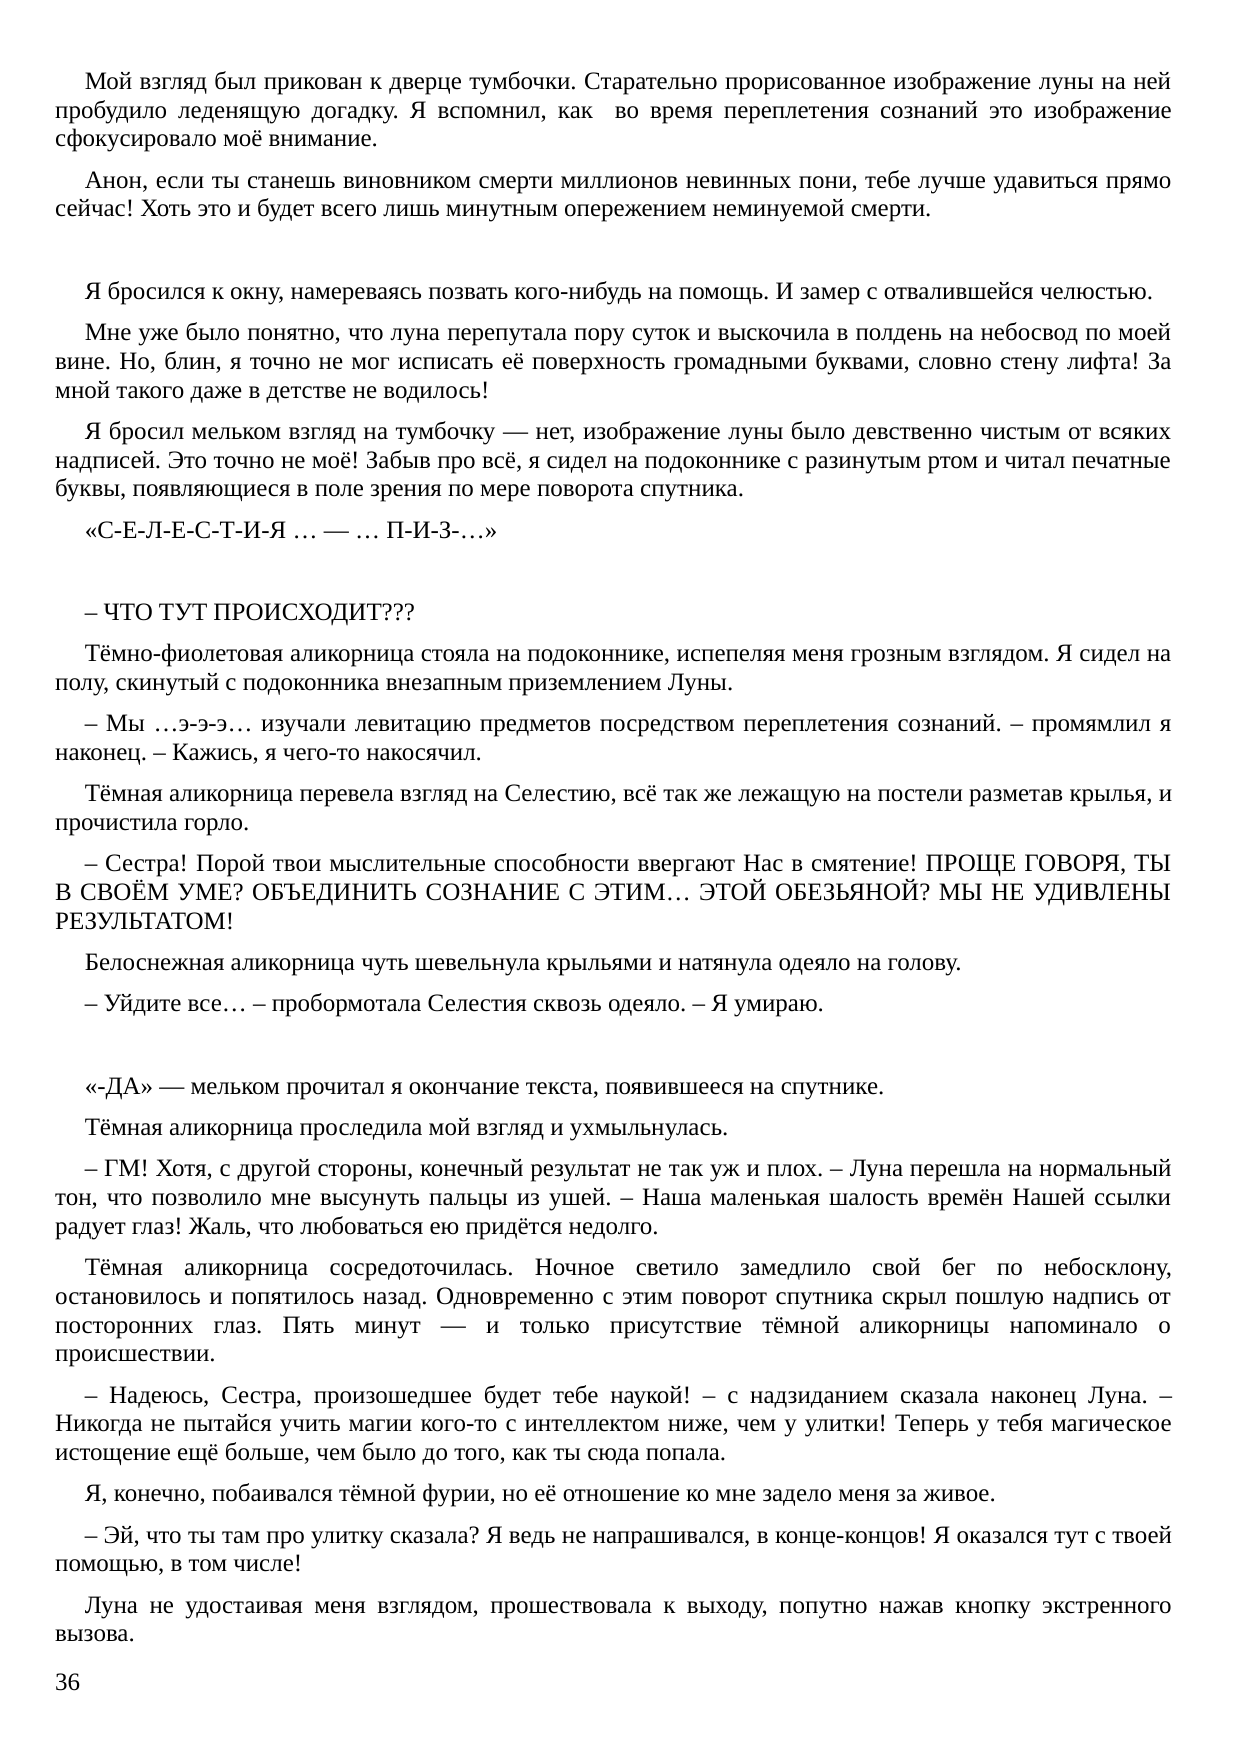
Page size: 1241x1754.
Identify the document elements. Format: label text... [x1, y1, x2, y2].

text Тёмная аликорница сосредоточилась. Ночное светило замедлило свой бег по небосклону, остановилось и попятилось назад. Одновременно с этим поворот спутника скрыл пошлую надпись от посторонних глаз. Пять минут — и только присутствие тёмной аликорницы напоминало о происшествии. [55, 1252, 1173, 1367]
text «-ДА» — мельком прочитал я окончание текста, появившееся на спутнике. [55, 1071, 1173, 1100]
text – ГМ! Хотя, с другой стороны, конечный результат не так уж и плох. – Луна перешла на нормальный тон, что позволило мне высунуть пальцы из ушей. – Наша маленькая шалость времён Нашей ссылки радует глаз! Жаль, что любоваться ею придётся недолго. [55, 1153, 1173, 1240]
text – Мы …э-э-э… изучали левитацию предметов посредством переплетения сознаний. – промямлил я наконец. – Кажись, я чего-то накосячил. [55, 708, 1173, 766]
text – ЧТО ТУТ ПРОИСХОДИТ??? [55, 597, 1173, 626]
text Я бросил мельком взгляд на тумбочку — нет, изображение луны было девственно чистым от всяких надписей. Это точно не моё! Забыв про всё, я сидел на подоконнике с разинутым ртом и читал печатные буквы, появляющиеся в поле зрения по мере поворота спутника. [55, 416, 1173, 502]
text – Уйдите все… – пробормотала Селестия сквозь одеяло. – Я умираю. [55, 988, 1173, 1017]
text – Надеюсь, Сестра, произошедшее будет тебе наукой! – с надзиданием сказала наконец Луна. – Никогда не пытайся учить магии кого-то с интеллектом ниже, чем у улитки! Теперь у тебя магическое истощение ещё больше, чем было до того, как ты сюда попала. [55, 1380, 1173, 1466]
text Мой взгляд был прикован к дверце тумбочки. Старательно прорисованное изображение луны на ней пробудило леденящую догадку. Я вспомнил, как во время переплетения сознаний это изображение сфокусировало моё внимание. [55, 66, 1173, 152]
text Тёмно-фиолетовая аликорница стояла на подоконнике, испепеляя меня грозным взглядом. Я сидел на полу, скинутый с подоконника внезапным приземлением Луны. [55, 638, 1173, 696]
text Анон, если ты станешь виновником смерти миллионов невинных пони, тебе лучше удавиться прямо сейчас! Хоть это и будет всего лишь минутным опережением неминуемой смерти. [55, 165, 1173, 222]
text – Сестра! Порой твои мыслительные способности ввергают Нас в смятение! ПРОЩЕ ГОВОРЯ, ТЫ В СВОЁМ УМЕ? ОБЪЕДИНИТЬ СОЗНАНИЕ С ЭТИМ… ЭТОЙ ОБЕЗЬЯНОЙ? МЫ НЕ УДИВЛЕНЫ РЕЗУЛЬТАТОМ! [55, 848, 1173, 935]
text Белоснежная аликорница чуть шевельнула крыльями и натянула одеяло на голову. [55, 947, 1173, 976]
text Я бросился к окну, намереваясь позвать кого-нибудь на помощь. И замер с отвалившейся челюстью. [55, 276, 1173, 305]
text Луна не удостаивая меня взглядом, прошествовала к выходу, попутно нажав кнопку экстренного вызова. [55, 1590, 1173, 1647]
text Я, конечно, побаивался тёмной фурии, но её отношение ко мне задело меня за живое. [55, 1478, 1173, 1507]
text Тёмная аликорница перевела взгляд на Селестию, всё так же лежащую на постели разметав крылья, и прочистила горло. [55, 778, 1173, 836]
text Мне уже было понятно, что луна перепутала пору суток и выскочила в полдень на небосвод по моей вине. Но, блин, я точно не мог исписать её поверхность громадными буквами, словно стену лифта! За мной такого даже в детстве не водилось! [55, 317, 1173, 403]
text – Эй, что ты там про улитку сказала? Я ведь не напрашивался, в конце-концов! Я оказался тут с твоей помощью, в том числе! [55, 1520, 1173, 1577]
text Тёмная аликорница проследила мой взгляд и ухмыльнулась. [55, 1112, 1173, 1141]
text «С-Е-Л-Е-С-Т-И-Я … — … П-И-З-…» [55, 515, 1173, 543]
